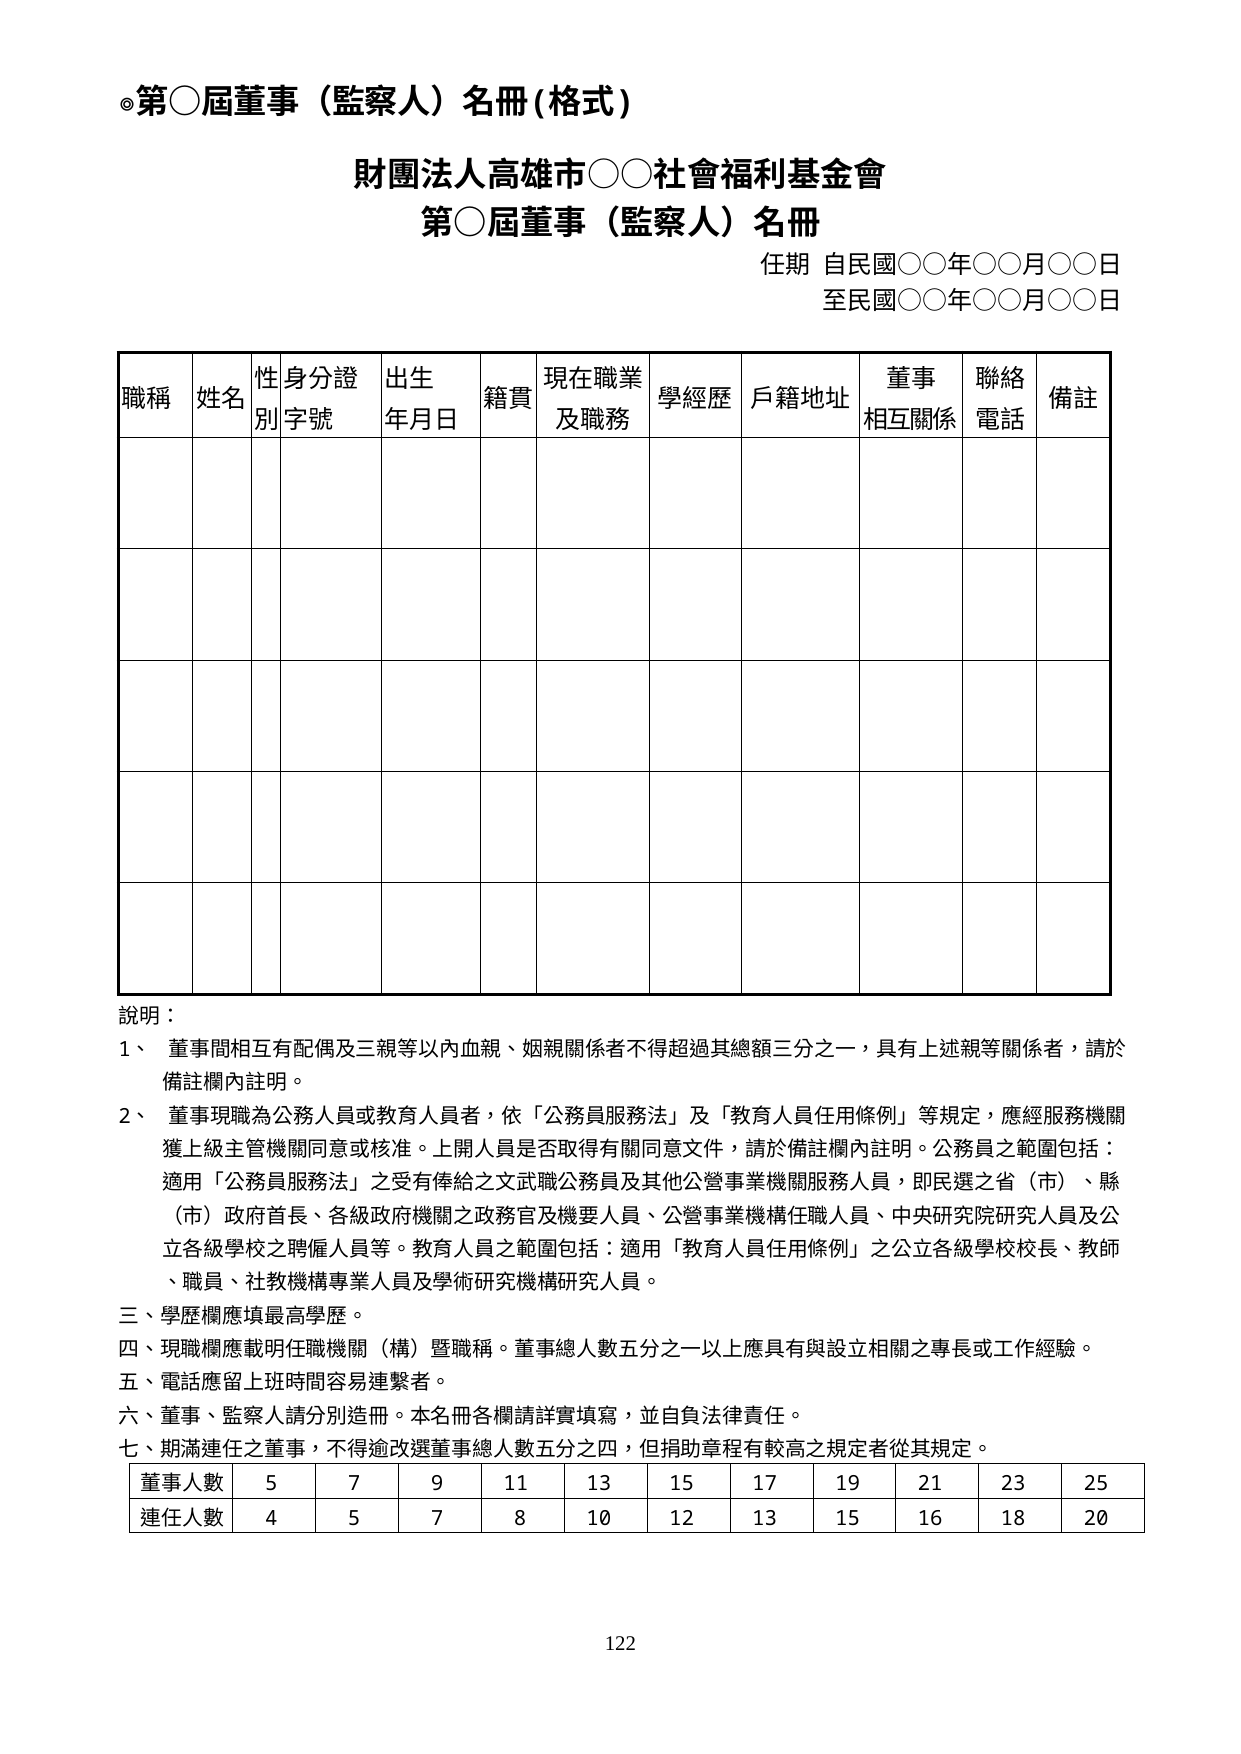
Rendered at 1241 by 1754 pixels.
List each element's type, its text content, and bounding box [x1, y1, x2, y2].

table_header 15 [648, 1464, 730, 1497]
table_cell [481, 549, 536, 659]
table_cell [742, 438, 859, 548]
table_header 現在職業及職務 [537, 354, 649, 437]
table_cell [963, 661, 1036, 771]
table_cell [963, 549, 1036, 659]
table_cell [193, 772, 251, 882]
table_cell 5 [316, 1499, 398, 1532]
table_cell 13 [731, 1499, 813, 1532]
table_header 21 [896, 1464, 978, 1497]
table_cell [120, 772, 192, 882]
text 五、電話應留上班時間容易連繫者。 [118, 1363, 1178, 1396]
table_cell 8 [482, 1499, 564, 1532]
table_cell [281, 438, 381, 548]
table_cell 20 [1062, 1499, 1144, 1532]
table_cell [963, 883, 1036, 993]
table_header 5 [233, 1464, 315, 1497]
table_header 董事人數 [130, 1464, 232, 1497]
table_header 11 [482, 1464, 564, 1497]
table_cell 18 [979, 1499, 1061, 1532]
table_cell [382, 438, 480, 548]
table_cell [1037, 438, 1109, 548]
table_cell [193, 661, 251, 771]
table_header 身分證 字號 [281, 354, 381, 437]
text 任期 自民國○○年○○月○○日 [118, 244, 1122, 280]
table_cell 4 [233, 1499, 315, 1532]
table_header 性別 [252, 354, 280, 437]
text 獲上級主管機關同意或核准。上開人員是否取得有關同意文件，請於備註欄內註明。公務員之範圍包括： [162, 1130, 1165, 1163]
table_cell [120, 438, 192, 548]
table_cell [860, 661, 962, 771]
text 說明： [118, 996, 1122, 1030]
table_cell [537, 438, 649, 548]
table_cell [860, 883, 962, 993]
table_cell [860, 549, 962, 659]
text 備註欄內註明。 [162, 1063, 1178, 1096]
table_cell [120, 883, 192, 993]
table_cell 12 [648, 1499, 730, 1532]
table_header 13 [565, 1464, 647, 1497]
table_header 備註 [1037, 354, 1109, 437]
table_cell [650, 661, 741, 771]
table_cell [481, 883, 536, 993]
table_cell [1037, 883, 1109, 993]
table_header 19 [814, 1464, 895, 1497]
table_cell [537, 883, 649, 993]
text 適用「公務員服務法」之受有俸給之文武職公務員及其他公營事業機關服務人員，即民選之省（市）、縣 [162, 1163, 1165, 1196]
table_cell [650, 549, 741, 659]
text ◎第○屆董事（監察人）名冊(格式) [118, 75, 1122, 123]
list 董事間相互有配偶及三親等以內血親、姻親關係者不得超過其總額三分之一，具有上述親等關係者，請於 [118, 1030, 1178, 1063]
table_cell [1037, 549, 1109, 659]
list 董事現職為公務人員或教育人員者，依「公務員服務法」及「教育人員任用條例」等規定，應經服務機關 [118, 1096, 1165, 1130]
table_header 25 [1062, 1464, 1144, 1497]
table_cell [481, 438, 536, 548]
table_cell [650, 772, 741, 882]
table_cell [860, 772, 962, 882]
table_cell [252, 661, 280, 771]
table_cell [193, 883, 251, 993]
table_cell 10 [565, 1499, 647, 1532]
table_header 9 [399, 1464, 481, 1497]
text 第○屆董事（監察人）名冊 [118, 196, 1122, 244]
table_cell [382, 549, 480, 659]
text 六、董事、監察人請分別造冊。本名冊各欄請詳實填寫，並自負法律責任。 [118, 1396, 1178, 1430]
table_cell [252, 883, 280, 993]
table_cell [120, 661, 192, 771]
table_cell [537, 549, 649, 659]
text 財團法人高雄市○○社會福利基金會 [118, 148, 1122, 196]
table_header 出生 年月日 [382, 354, 480, 437]
table_cell [193, 438, 251, 548]
text 立各級學校之聘僱人員等。教育人員之範圍包括：適用「教育人員任用條例」之公立各級學校校長、教師 [162, 1230, 1165, 1263]
table_cell [650, 438, 741, 548]
table_header 籍貫 [481, 354, 536, 437]
table_cell [252, 438, 280, 548]
table_cell [382, 772, 480, 882]
table_cell [650, 883, 741, 993]
table_header 董事 相互關係 [860, 354, 962, 437]
table_cell [1037, 772, 1109, 882]
table_header 學經歷 [650, 354, 741, 437]
table_cell 連任人數 [130, 1499, 232, 1532]
text 四、現職欄應載明任職機關（構）暨職稱。董事總人數五分之一以上應具有與設立相關之專長或工作經驗。 [118, 1330, 1178, 1363]
table_cell [537, 772, 649, 882]
table_cell [281, 549, 381, 659]
table_cell 16 [896, 1499, 978, 1532]
table_cell [281, 883, 381, 993]
table_cell [742, 549, 859, 659]
table_cell [963, 438, 1036, 548]
table_header 聯絡電話 [963, 354, 1036, 437]
table_cell [120, 549, 192, 659]
text 至民國○○年○○月○○日 [118, 280, 1122, 317]
table_cell [252, 549, 280, 659]
table_cell [742, 661, 859, 771]
table_cell [382, 883, 480, 993]
table_header 姓名 [193, 354, 251, 437]
table_cell [860, 438, 962, 548]
table_header 戶籍地址 [742, 354, 859, 437]
text 三、學歷欄應填最高學歷。 [118, 1296, 1178, 1330]
table_cell [481, 772, 536, 882]
table_cell [1037, 661, 1109, 771]
table_cell [481, 661, 536, 771]
table_cell [963, 772, 1036, 882]
table_cell [281, 661, 381, 771]
table_header 17 [731, 1464, 813, 1497]
table_cell [281, 772, 381, 882]
table_cell [537, 661, 649, 771]
table_cell 7 [399, 1499, 481, 1532]
table_cell [742, 883, 859, 993]
text 七、期滿連任之董事，不得逾改選董事總人數五分之四，但捐助章程有較高之規定者從其規定。 [118, 1430, 1178, 1463]
text 、職員、社教機構專業人員及學術研究機構研究人員。 [162, 1263, 1165, 1296]
table_cell [382, 661, 480, 771]
table_cell [193, 549, 251, 659]
table_cell [742, 772, 859, 882]
text （市）政府首長、各級政府機關之政務官及機要人員、公營事業機構任職人員、中央研究院研究人員及公 [162, 1196, 1165, 1230]
table_header 23 [979, 1464, 1061, 1497]
table_header 職稱 [120, 354, 192, 437]
table_header 7 [316, 1464, 398, 1497]
table_cell [252, 772, 280, 882]
table_cell 15 [814, 1499, 895, 1532]
